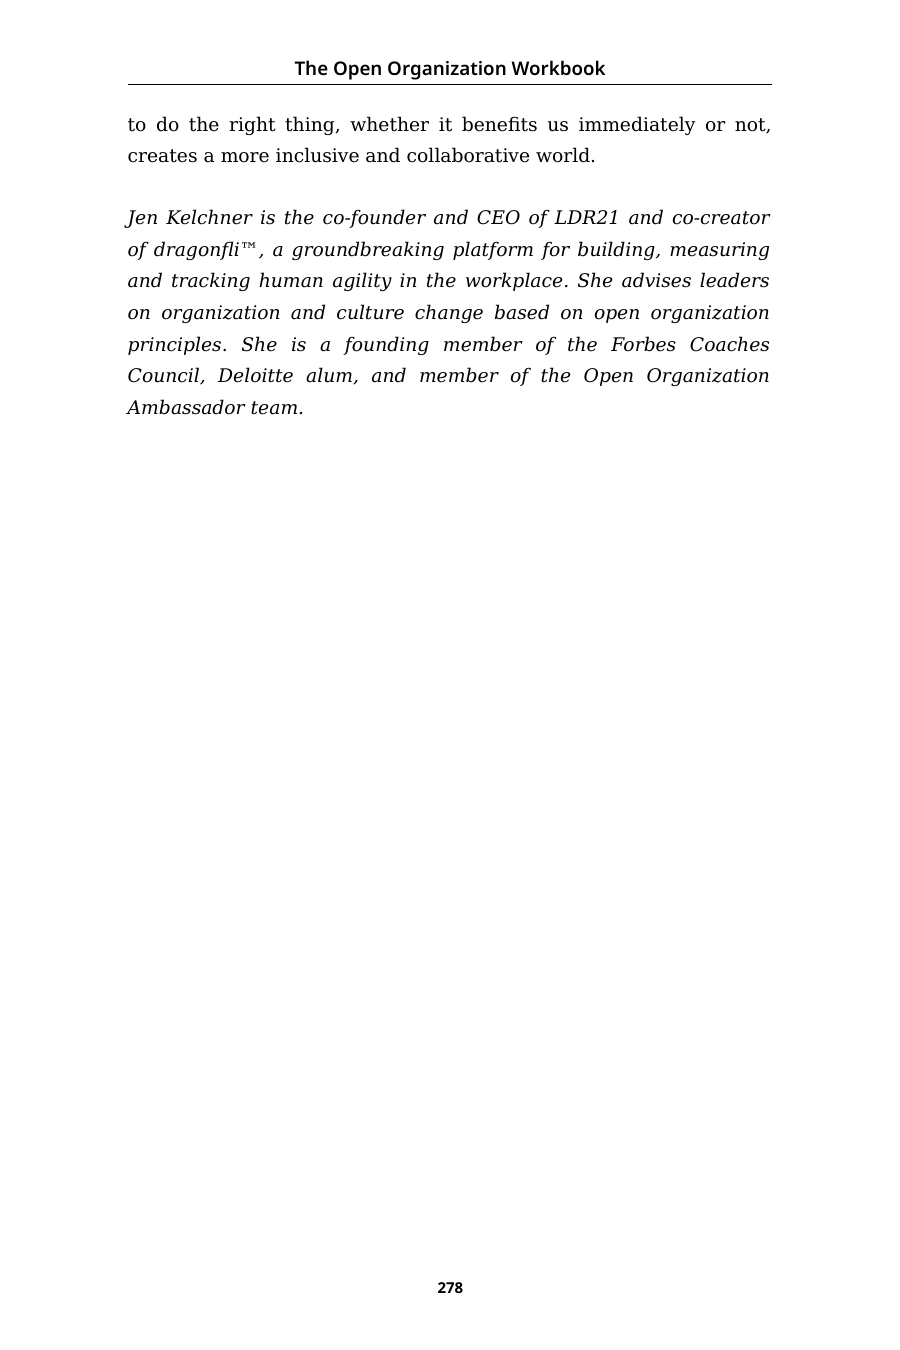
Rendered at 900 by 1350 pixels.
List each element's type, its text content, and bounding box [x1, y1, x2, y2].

text Jen Kelchner is the co-founder and CEO of LDR21 and co-creator of dragonfli™, a groundbreaking platform for building, measuring and tracking human agility in the workplace. She advises leaders on organization and culture change based on open organization principles. She is a founding member of the Forbes Coaches Council, Deloitte alum, and member of the Open Organization Ambassador team. [127, 207, 772, 419]
text to do the right thing, whether it benefits us immediately or not, creates a more inclusive and collaborative world. [127, 114, 772, 167]
